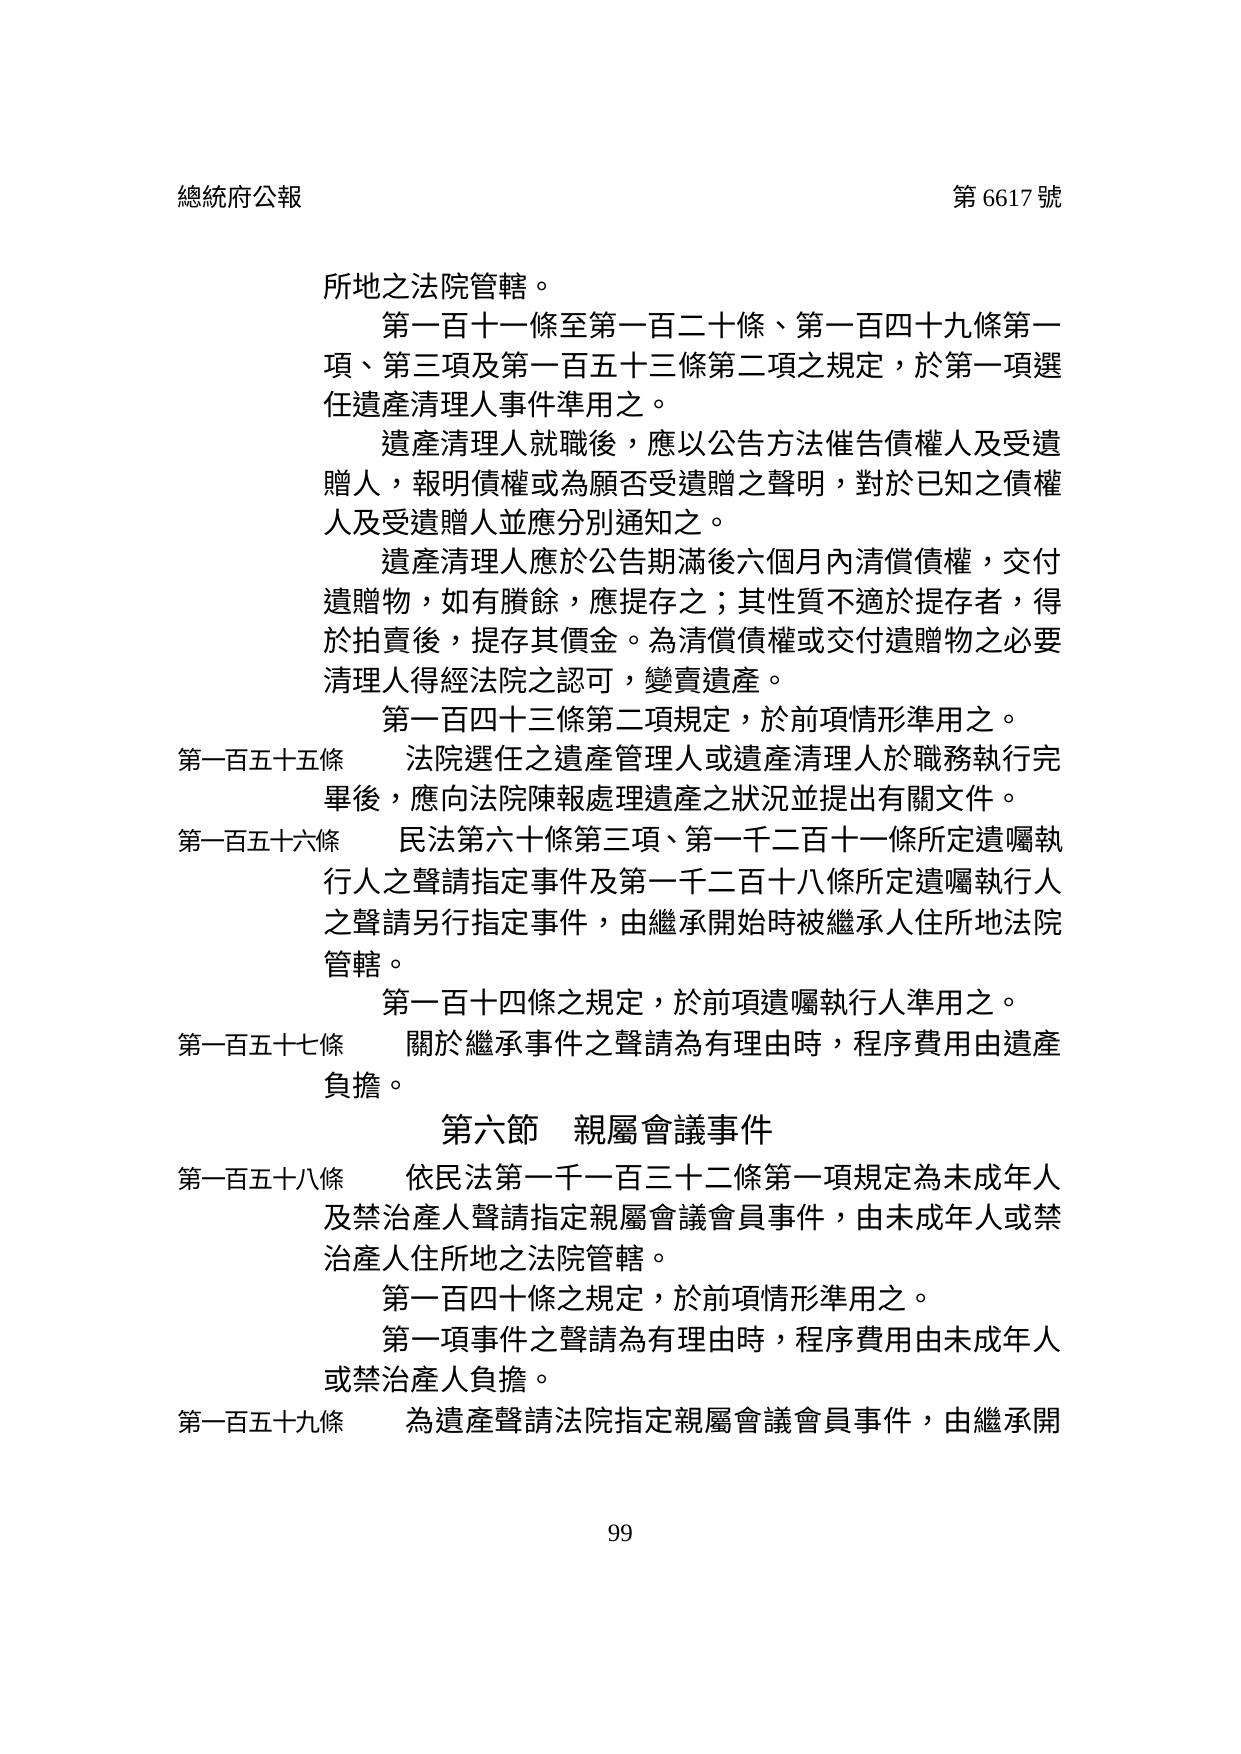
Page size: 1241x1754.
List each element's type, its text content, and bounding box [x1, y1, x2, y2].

text 第一百五十六條 民法第六十條第三項、第一千二百十一條所定遺囑執行人之聲請指定事件及第一千二百十八條所定遺囑執行人之聲請另行指定事件，由繼承開始時被繼承人住所地法院管轄。 [177, 817, 1063, 984]
text 第一百四十條之規定，於前項情形準用之。 [323, 1277, 1063, 1318]
text 遺產清理人就職後，應以公告方法催告債權人及受遺贈人，報明債權或為願否受遺贈之聲明，對於已知之債權人及受遺贈人並應分別通知之。 [323, 423, 1063, 541]
text 所地之法院管轄。 [323, 266, 1063, 305]
text 第一百十一條至第一百二十條、第一百四十九條第一項、第三項及第一百五十三條第二項之規定，於第一項選任遺產清理人事件準用之。 [323, 305, 1063, 423]
text 第一百五十七條 關於繼承事件之聲請為有理由時，程序費用由遺產負擔。 [177, 1021, 1063, 1104]
text 第一百五十五條 法院選任之遺產管理人或遺產清理人於職務執行完畢後，應向法院陳報處理遺產之狀況並提出有關文件。 [177, 738, 1063, 817]
text 第一百五十九條 為遺產聲請法院指定親屬會議會員事件，由繼承開 [177, 1399, 1063, 1439]
text 第一百四十三條第二項規定，於前項情形準用之。 [323, 699, 1063, 738]
text 第一百十四條之規定，於前項遺囑執行人準用之。 [323, 984, 1063, 1021]
text 遺產清理人應於公告期滿後六個月內清償債權，交付遺贈物，如有賸餘，應提存之；其性質不適於提存者，得於拍賣後，提存其價金。為清償債權或交付遺贈物之必要，清理人得經法院之認可，變賣遺產。 [323, 541, 1063, 699]
text 第一項事件之聲請為有理由時，程序費用由未成年人或禁治產人負擔。 [323, 1318, 1063, 1399]
text 第一百五十八條 依民法第一千一百三十二條第一項規定為未成年人及禁治產人聲請指定親屬會議會員事件，由未成年人或禁治產人住所地之法院管轄。 [177, 1156, 1063, 1277]
text 第六節 親屬會議事件 [440, 1109, 1063, 1151]
